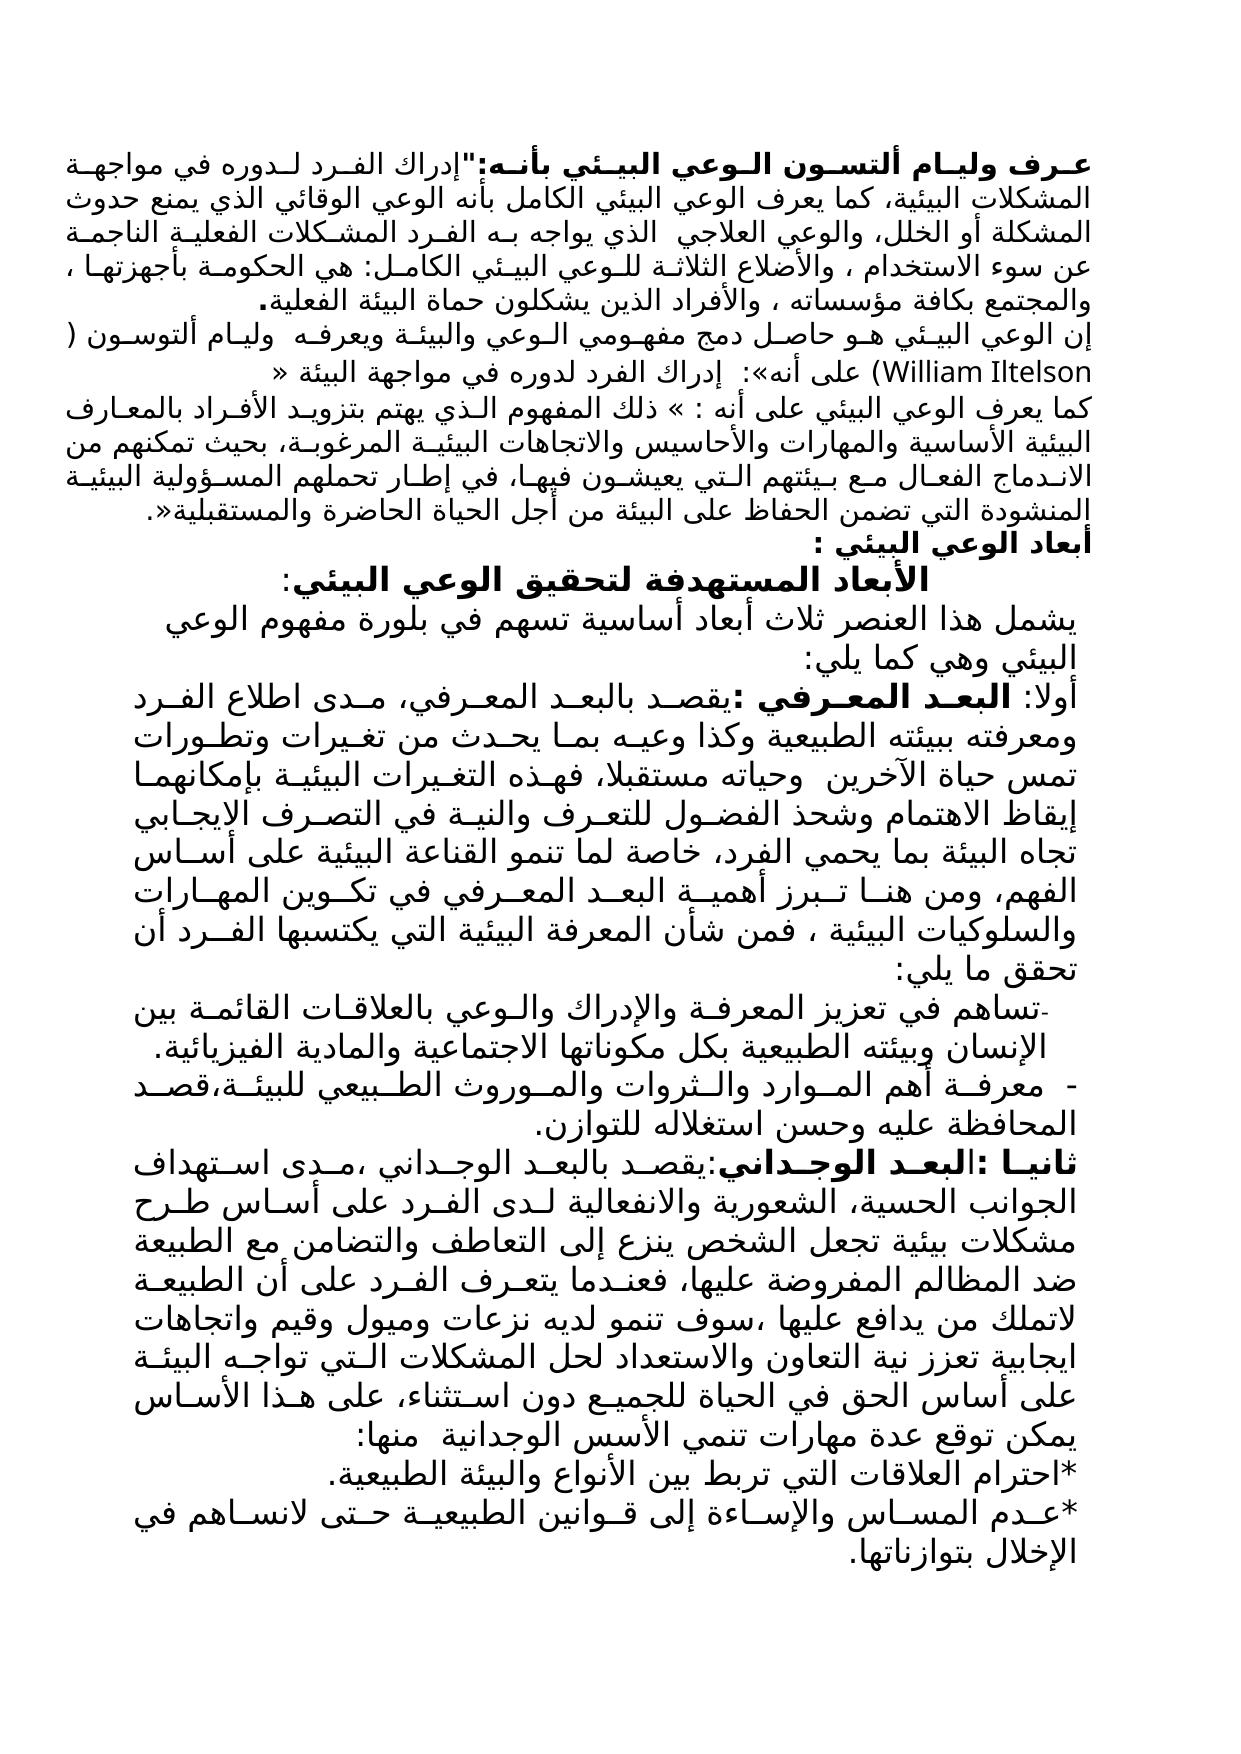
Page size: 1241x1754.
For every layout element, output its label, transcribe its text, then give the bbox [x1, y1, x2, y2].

list تساهم في تعزيز المعرفة والإدراك والوعي بالعلاقات القائمة بين الإنسان وبيئته الطبيعية بكل مكوناتها الاجتماعية والمادية الفيزيائية. [133, 988, 1049, 1066]
text *احترام العلاقات التي تربط بين الأنواع والبيئة الطبيعية. [133, 1454, 1078, 1493]
text عرف وليام ألتسون الوعي البيئي بأنه:"إدراك الفرد لدوره في مواجهة المشكلات البيئية، كما يعرف الوعي البيئي الكامل بأنه الوعي الوقائي الذي يمنع حدوث المشكلة أو الخلل، والوعي العلاجي الذي يواجه به الفرد المشكلات الفعلية الناجمة عن سوء الاستخدام ، والأضلاع الثلاثة للوعي البيئي الكامل: هي الحكومة بأجهزتها ، والمجتمع بكافة مؤسساته ، والأفراد الذين يشكلون حماة البيئة الفعلية. [65, 148, 1093, 317]
text أبعاد الوعي البيئي : [65, 527, 1093, 561]
text يشمل هذا العنصر ثلاث أبعاد أساسية تسهم في بلورة مفهوم الوعي البيئي وهي كما يلي: [133, 600, 1078, 677]
text إن الوعي البيئي هو حاصل دمج مفهومي الوعي والبيئة ويعرفه وليام ألتوسون (William Iltelson) على أنه»: إدراك الفرد لدوره في مواجهة البيئة « [65, 317, 1093, 391]
text - معرفة أهم الموارد والثروات والموروث الطبيعي للبيئة،قصد المحافظة عليه وحسن استغلاله للتوازن. [133, 1066, 1078, 1144]
text أولا: البعد المعرفي :يقصد بالبعد المعرفي، مدى اطلاع الفرد ومعرفته ببيئته الطبيعية وكذا وعيه بما يحدث من تغيرات وتطورات تمس حياة الآخرين وحياته مستقبلا، فهذه التغيرات البيئية بإمكانهما إيقاظ الاهتمام وشحذ الفضول للتعرف والنية في التصرف الايجابي تجاه البيئة بما يحمي الفرد، خاصة لما تنمو القناعة البيئية على أساس الفهم، ومن هنا تبرز أهمية البعد المعرفي في تكوين المهارات والسلوكيات البيئية ، فمن شأن المعرفة البيئية التي يكتسبها الفرد أن تحقق ما يلي: [133, 677, 1078, 988]
text الأبعاد المستهدفة لتحقيق الوعي البيئي: [133, 561, 1078, 600]
text ثانيا :البعد الوجداني:يقصد بالبعد الوجداني ،مدى استهداف الجوانب الحسية، الشعورية والانفعالية لدى الفرد على أساس طرح مشكلات بيئية تجعل الشخص ينزع إلى التعاطف والتضامن مع الطبيعة ضد المظالم المفروضة عليها، فعندما يتعرف الفرد على أن الطبيعة لاتملك من يدافع عليها ،سوف تنمو لديه نزعات وميول وقيم واتجاهات ايجابية تعزز نية التعاون والاستعداد لحل المشكلات التي تواجه البيئة على أساس الحق في الحياة للجميع دون استثناء، على هذا الأساس يمكن توقع عدة مهارات تنمي الأسس الوجدانية منها: [133, 1144, 1078, 1454]
text كما يعرف الوعي البيئي على أنه : » ذلك المفهوم الذي يهتم بتزويد الأفراد بالمعارف البيئية الأساسية والمهارات والأحاسيس والاتجاهات البيئية المرغوبة، بحيث تمكنهم من الاندماج الفعال مع بيئتهم التي يعيشون فيها، في إطار تحملهم المسؤولية البيئية المنشودة التي تضمن الحفاظ على البيئة من أجل الحياة الحاضرة والمستقبلية«. [65, 391, 1093, 527]
text *عدم المساس والإساءة إلى قوانين الطبيعية حتى لانساهم في الإخلال بتوازناتها. [133, 1493, 1078, 1571]
